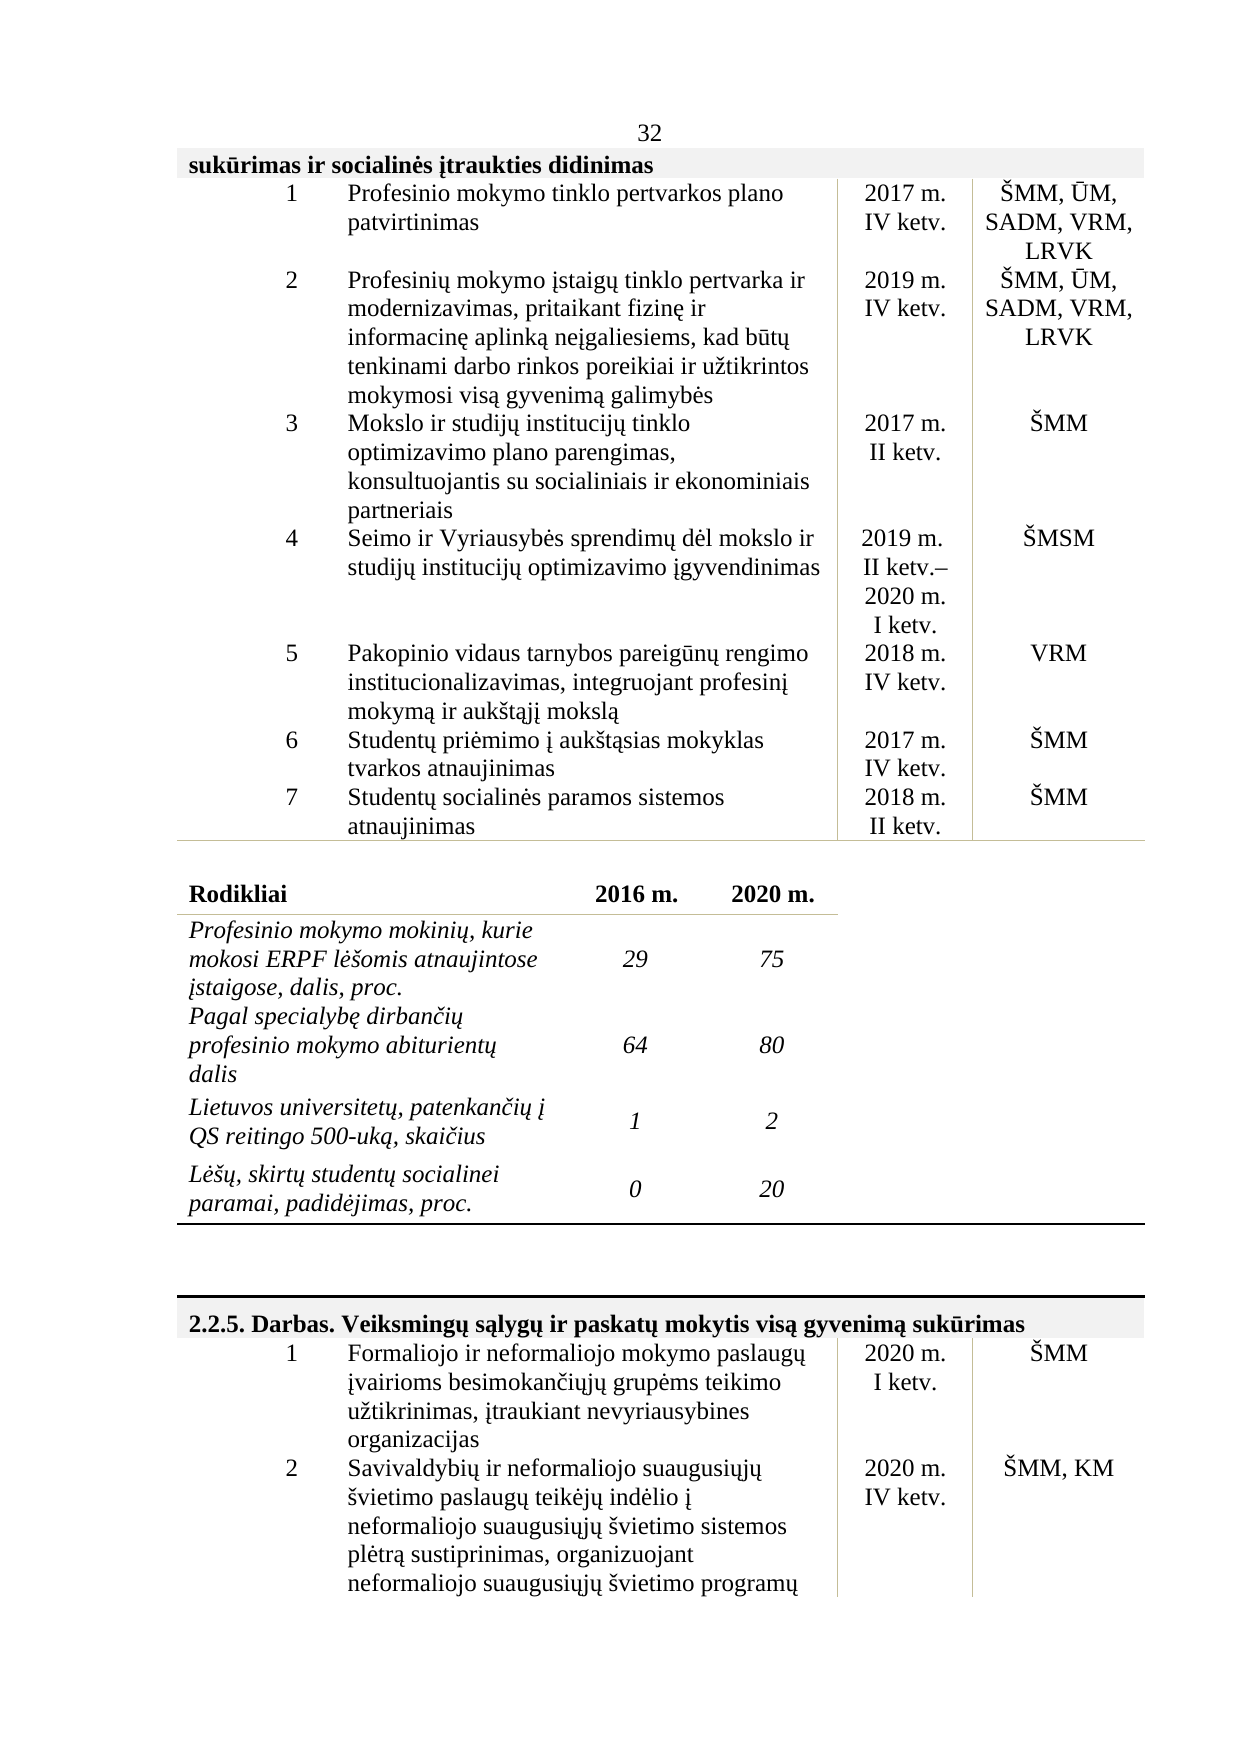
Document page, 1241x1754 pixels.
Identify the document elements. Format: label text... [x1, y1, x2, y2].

table_cell [973, 1001, 1144, 1087]
table_cell Profesinio mokymo tinklo pertvarkos plano patvirtinimas [336, 179, 837, 265]
table_cell Lietuvos universitetų, patenkančių į QS reitingo 500-uką, skaičius [177, 1088, 564, 1154]
table_cell [973, 873, 1144, 914]
table_cell 1 [565, 1088, 708, 1154]
table_cell [336, 841, 500, 872]
table_cell [177, 725, 247, 782]
table_cell Studentų priėmimo į aukštąsias mokyklas tvarkos atnaujinimas [336, 725, 837, 782]
table_cell [838, 914, 973, 1001]
table_cell 2020 m. [708, 873, 838, 914]
table_cell 1 [247, 179, 336, 265]
table_cell 2017 m. IV ketv. [838, 179, 972, 265]
table_cell [838, 841, 973, 872]
table_cell ŠMM [973, 782, 1144, 840]
table_cell [500, 841, 564, 872]
table_cell 2017 m. IV ketv. [838, 725, 972, 782]
table_cell [336, 1225, 500, 1295]
table_cell Mokslo ir studijų institucijų tinklo optimizavimo plano parengimas, konsultuojantis su socialiniais ir ekonominiais partneriais [336, 409, 837, 523]
table_cell VRM [973, 639, 1144, 725]
table_cell [838, 1088, 973, 1154]
table_cell [973, 1088, 1144, 1154]
table_cell ŠMM, ŪM, SADM, VRM, LRVK [973, 265, 1144, 408]
table_cell 6 [247, 725, 336, 782]
table_cell ŠMM [973, 1338, 1144, 1453]
table_cell ŠMM, ŪM, SADM, VRM, LRVK [973, 179, 1144, 265]
table_cell [500, 873, 564, 914]
table_cell 2018 m. II ketv. [838, 782, 972, 840]
table_cell 2 [247, 265, 336, 408]
table_cell 75 [708, 915, 838, 1001]
table_cell [177, 782, 247, 840]
table_cell [500, 1225, 564, 1295]
table_cell Seimo ir Vyriausybės sprendimų dėl mokslo ir studijų institucijų optimizavimo įgyvendinimas [336, 524, 837, 638]
table_cell [708, 1225, 838, 1295]
table_cell [177, 1225, 247, 1295]
table_cell [177, 179, 247, 265]
table_cell Profesinių mokymo įstaigų tinklo pertvarka ir modernizavimas, pritaikant fizinę ir informacinę aplinką neįgaliesiems, kad būtų tenkinami darbo rinkos poreikiai ir užtikrintos mokymosi visą gyvenimą galimybės [336, 265, 837, 408]
table_cell [838, 1154, 973, 1223]
table_cell Formaliojo ir neformaliojo mokymo paslaugų įvairioms besimokančiųjų grupėms teikimo užtikrinimas, įtraukiant nevyriausybines organizacijas [336, 1338, 837, 1453]
table_cell Savivaldybių ir neformaliojo suaugusiųjų švietimo paslaugų teikėjų indėlio į neformaliojo suaugusiųjų švietimo sistemos plėtrą sustiprinimas, organizuojant neformaliojo suaugusiųjų švietimo programų [336, 1453, 837, 1597]
table_cell ŠMM, KM [973, 1453, 1144, 1597]
table_cell 2 [247, 1453, 336, 1597]
table_cell [708, 841, 838, 872]
table_cell [336, 873, 500, 914]
table_cell [177, 409, 247, 523]
table_cell Studentų socialinės paramos sistemos atnaujinimas [336, 782, 837, 840]
table_cell Rodikliai [177, 873, 336, 914]
table_cell 2020 m. IV ketv. [838, 1453, 972, 1597]
table_cell [177, 265, 247, 408]
table_cell [177, 841, 247, 872]
table_cell [973, 1225, 1144, 1295]
table_cell 3 [247, 409, 336, 523]
table_cell 2 [708, 1088, 838, 1154]
table_cell 4 [247, 524, 336, 638]
table_cell 5 [247, 639, 336, 725]
table_cell ŠMSM [973, 524, 1144, 638]
table_cell [177, 524, 247, 638]
table_cell 20 [708, 1154, 838, 1223]
table_cell 80 [708, 1001, 838, 1087]
table_cell [177, 1453, 247, 1597]
table_cell [838, 1225, 973, 1295]
table_cell Pakopinio vidaus tarnybos pareigūnų rengimo institucionalizavimas, integruojant profesinį mokymą ir aukštąjį mokslą [336, 639, 837, 725]
table_cell 1 [247, 1338, 336, 1453]
table_cell 64 [565, 1001, 708, 1087]
table_cell [973, 1154, 1144, 1223]
table_cell 2019 m. II ketv.– 2020 m. I ketv. [838, 524, 972, 638]
table_cell 2016 m. [565, 873, 708, 914]
table_cell sukūrimas ir socialinės įtraukties didinimas [177, 148, 1144, 178]
table_cell [565, 841, 708, 872]
table_cell 7 [247, 782, 336, 840]
table_cell 2020 m. I ketv. [838, 1338, 972, 1453]
table_cell [565, 1225, 708, 1295]
table_cell Profesinio mokymo mokinių, kurie mokosi ERPF lėšomis atnaujintose įstaigose, dalis, proc. [177, 915, 564, 1001]
table_cell [177, 1338, 247, 1453]
table_cell [973, 841, 1144, 872]
table_cell 2019 m. IV ketv. [838, 265, 972, 408]
table_cell [838, 873, 973, 914]
table_cell 2017 m. II ketv. [838, 409, 972, 523]
table_cell [973, 914, 1144, 1001]
table_cell [838, 1001, 973, 1087]
table_cell ŠMM [973, 725, 1144, 782]
table_cell 2.2.5. Darbas. Veiksmingų sąlygų ir paskatų mokytis visą gyvenimą sukūrimas [177, 1298, 1144, 1338]
table_cell 29 [565, 915, 708, 1001]
table_cell ŠMM [973, 409, 1144, 523]
table_cell Lėšų, skirtų studentų socialinei paramai, padidėjimas, proc. [177, 1154, 564, 1223]
table_cell [247, 841, 336, 872]
table_cell [247, 1225, 336, 1295]
table_cell 2018 m. IV ketv. [838, 639, 972, 725]
table_cell [177, 639, 247, 725]
table_cell Pagal specialybę dirbančių profesinio mokymo abiturientų dalis [177, 1001, 564, 1087]
table_cell 0 [565, 1154, 708, 1223]
